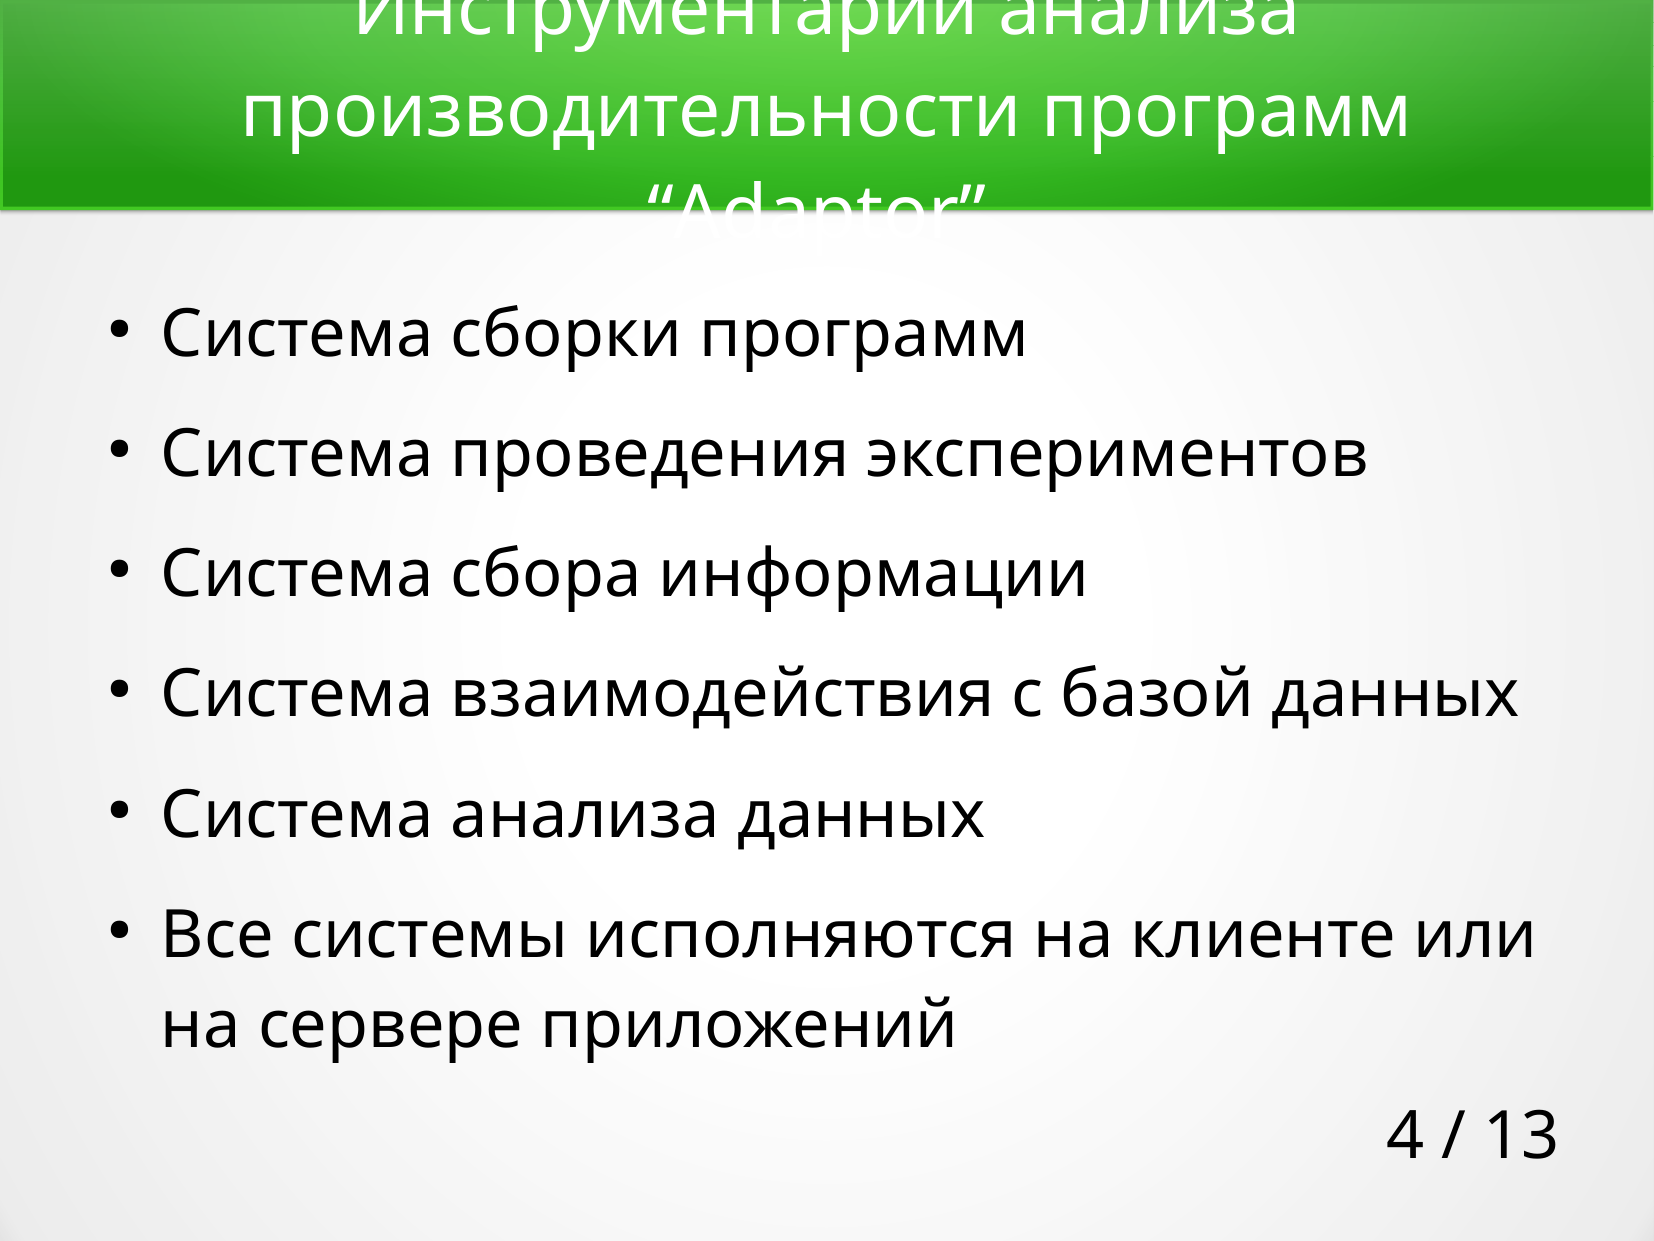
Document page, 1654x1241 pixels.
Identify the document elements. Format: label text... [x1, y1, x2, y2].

text_box <номер> / 13 [1365, 1080, 1576, 1176]
list Система сборки программ Система проведения экспериментов Система сбора информации Система взаимодействия с базой данных Система анализа данных Все системы исполняются на клиенте или на сервере приложений [90, 285, 1579, 1126]
title Инструментарий анализа производительности программ “Adaptor” [82, 4, 1571, 212]
